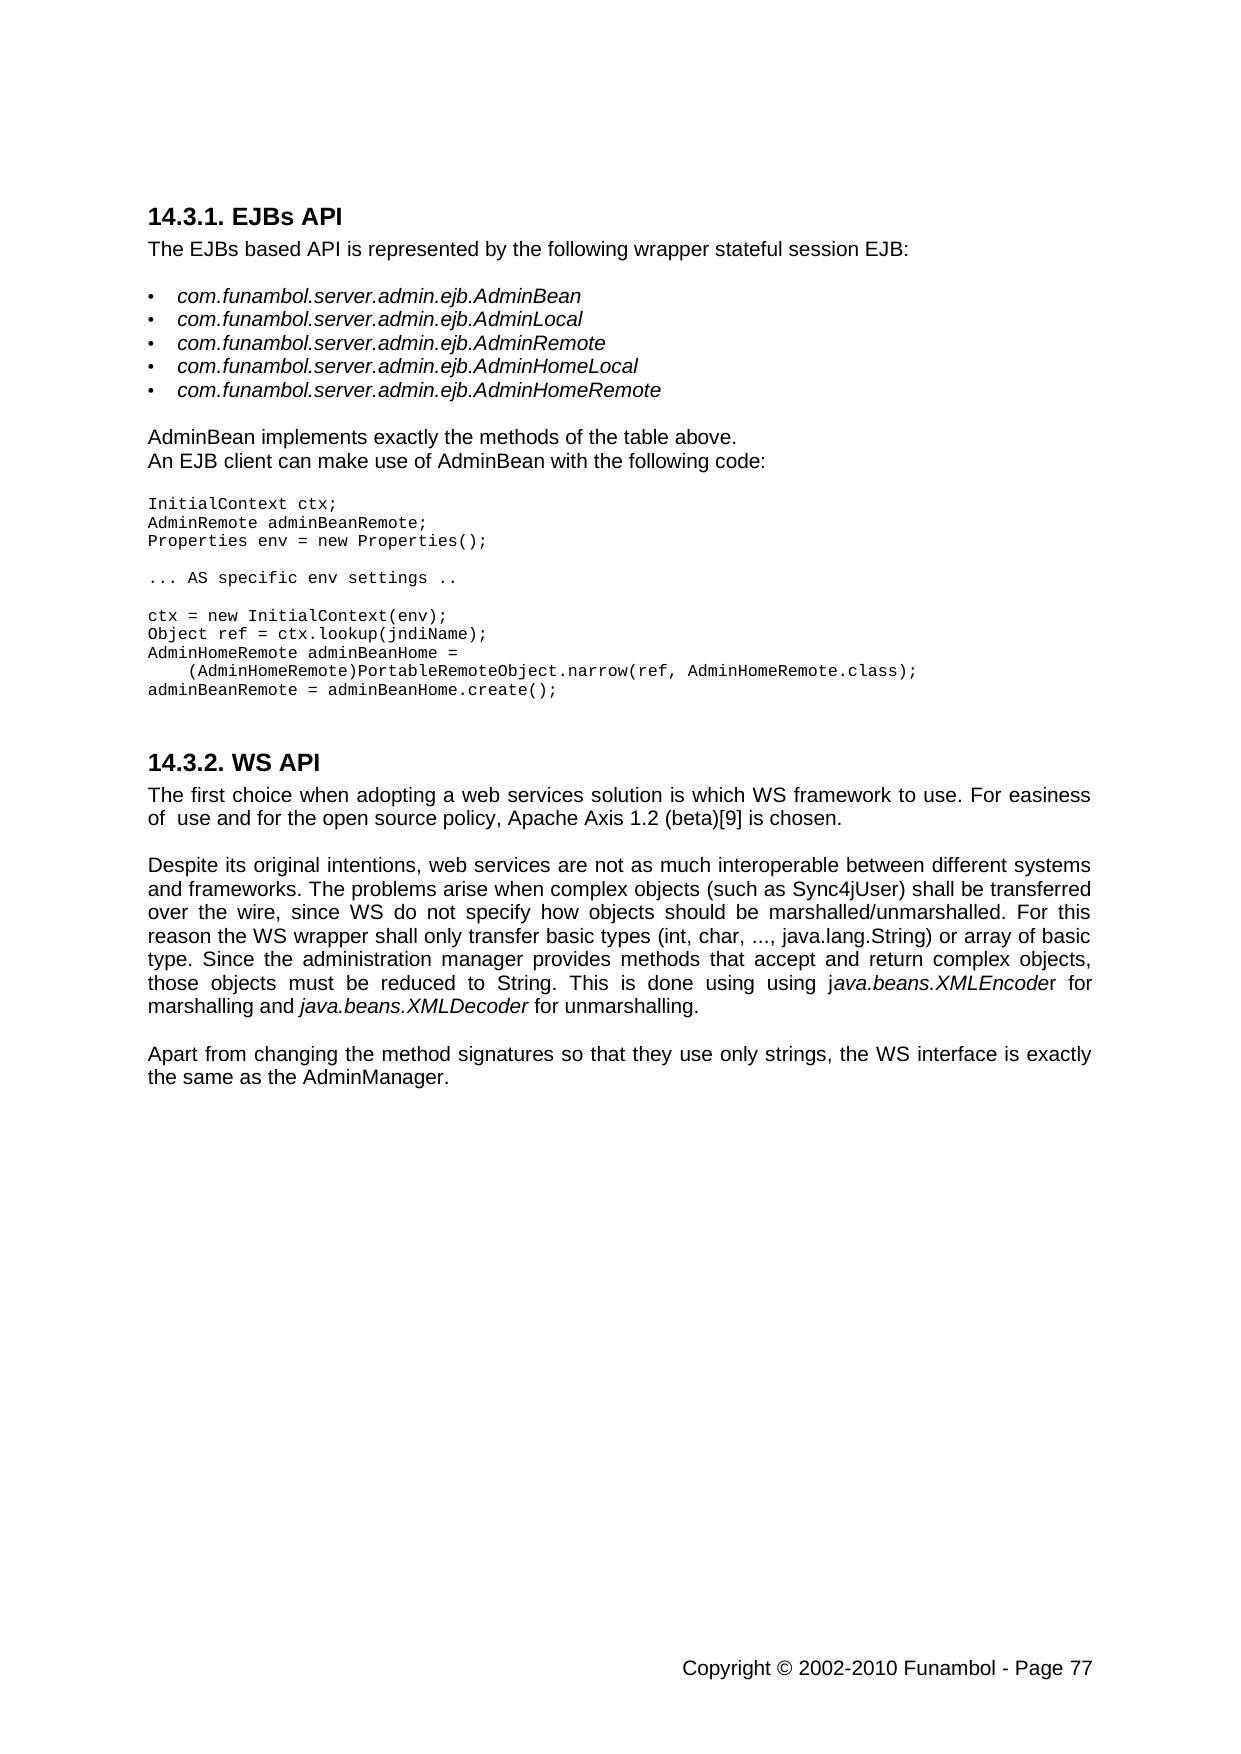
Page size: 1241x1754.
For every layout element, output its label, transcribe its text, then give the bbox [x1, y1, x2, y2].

list com.funambol.server.admin.ejb.AdminRemote [148, 331, 1092, 355]
text Apart from changing the method signatures so that they use only strings, the WS interface is exactly the same as the AdminManager. [148, 1042, 1092, 1089]
list com.funambol.server.admin.ejb.AdminHomeLocal [148, 355, 1092, 378]
text The first choice when adopting a web services solution is which WS framework to use. For easiness of use and for the open source policy, Apache Axis 1.2 (beta)[9] is chosen. [148, 783, 1092, 830]
list Properties env = new Properties(); [148, 533, 1092, 552]
text Despite its original intentions, web services are not as much interoperable between different systems and frameworks. The problems arise when complex objects (such as Sync4jUser) shall be transferred over the wire, since WS do not specify how objects should be marshalled/unmarshalled. For this reason the WS wrapper shall only transfer basic types (int, char, ..., java.lang.String) or array of basic type. Since the administration manager provides methods that accept and return complex objects, those objects must be reduced to String. This is done using using java.beans.XMLEncoder for marshalling and java.beans.XMLDecoder for unmarshalling. [148, 854, 1092, 1018]
list Object ref = ctx.lookup(jndiName); [148, 626, 1092, 644]
list AdminRemote adminBeanRemote; [148, 515, 1092, 533]
text AdminBean implements exactly the methods of the table above. [148, 426, 1092, 449]
list com.funambol.server.admin.ejb.AdminHomeRemote [148, 378, 1092, 402]
text An EJB client can make use of AdminBean with the following code: [148, 449, 1092, 473]
list ctx = new InitialContext(env); [148, 607, 1092, 626]
list AdminHomeRemote adminBeanHome = [148, 644, 1092, 663]
list adminBeanRemote = adminBeanHome.create(); [148, 682, 1092, 700]
list InitialContext ctx; [148, 496, 1092, 515]
list com.funambol.server.admin.ejb.AdminLocal [148, 308, 1092, 331]
list (AdminHomeRemote)PortableRemoteObject.narrow(ref, AdminHomeRemote.class); [148, 663, 1092, 682]
subtitle EJBs API [148, 203, 1092, 231]
subtitle WS API [148, 749, 1092, 777]
text The EJBs based API is represented by the following wrapper stateful session EJB: [148, 237, 1092, 261]
list ... AS specific env settings .. [148, 570, 1092, 589]
list com.funambol.server.admin.ejb.AdminBean [148, 284, 1092, 308]
